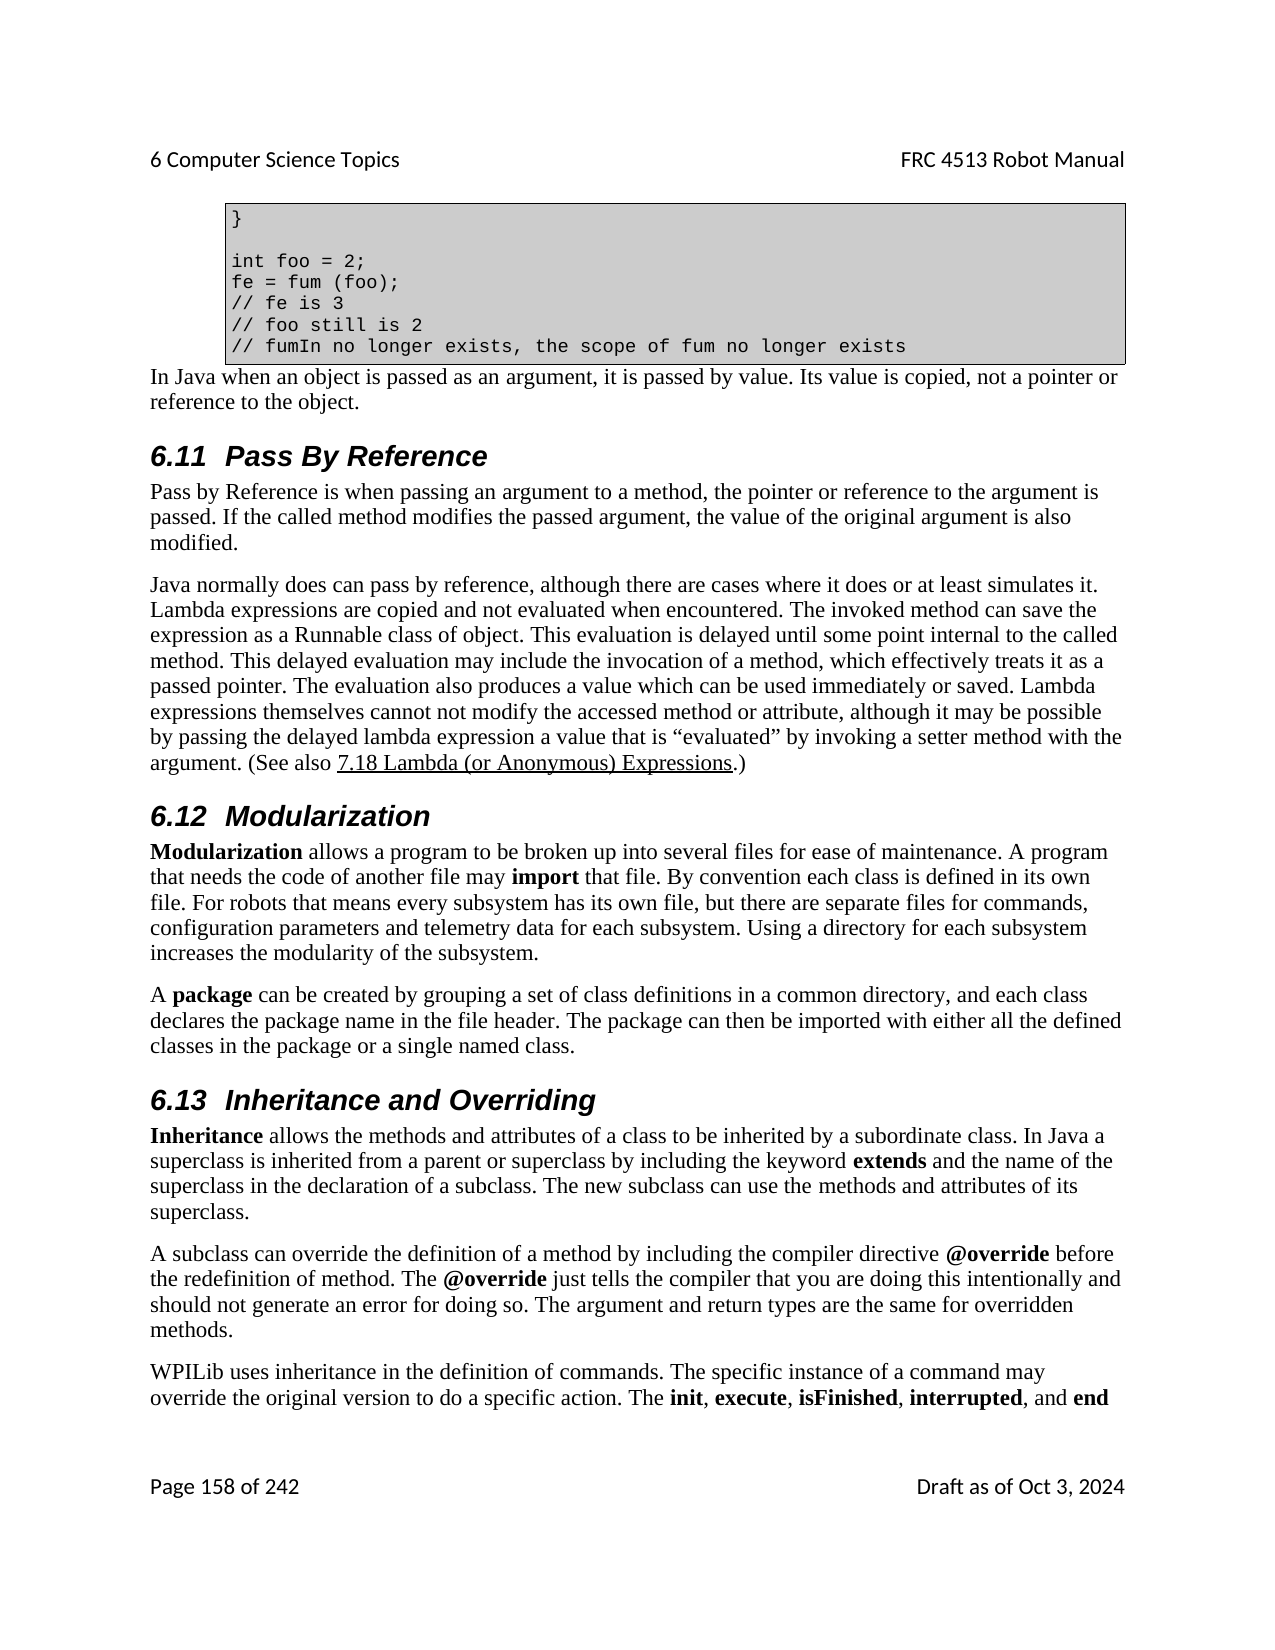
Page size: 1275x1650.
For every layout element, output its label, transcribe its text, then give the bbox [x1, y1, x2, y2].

text } [226, 204, 1125, 224]
subtitle Modularization [150, 800, 1125, 832]
text Modularization allows a program to be broken up into several files for ease of maintenance. A program that needs the code of another file may import that file. By convention each class is defined in its own file. For robots that means every subsystem has its own file, but there are separate files for commands, configuration parameters and telemetry data for each subsystem. Using a directory for each subsystem increases the modularity of the subsystem. [150, 839, 1125, 966]
text fe = fum (foo); [226, 267, 1125, 288]
text WPILib uses inheritance in the definition of commands. The specific instance of a command may override the original version to do a specific action. The init, execute, isFinished, interrupted, and end [150, 1359, 1125, 1410]
text // fumIn no longer exists, the scope of fum no longer exists [226, 330, 1125, 364]
text Java normally does can pass by reference, although there are cases where it does or at least simulates it. Lambda expressions are copied and not evaluated when encountered. The invoked method can save the expression as a Runnable class of object. This evaluation is delayed until some point internal to the called method. This delayed evaluation may include the invocation of a method, which effectively treats it as a passed pointer. The evaluation also produces a value which can be used immediately or saved. Lambda expressions themselves cannot not modify the accessed method or attribute, although it may be possible by passing the delayed lambda expression a value that is “evaluated” by invoking a setter method with the argument. (See also 7.18 Lambda (or Anonymous) Expressions.) [150, 572, 1125, 775]
subtitle Pass By Reference [150, 440, 1125, 472]
text // foo still is 2 [226, 309, 1125, 330]
subtitle Inheritance and Overriding [150, 1084, 1125, 1116]
text Inheritance allows the methods and attributes of a class to be inherited by a subordinate class. In Java a superclass is inherited from a parent or superclass by including the keyword extends and the name of the superclass in the declaration of a subclass. The new subclass can use the methods and attributes of its superclass. [150, 1123, 1125, 1224]
text In Java when an object is passed as an argument, it is passed by value. Its value is copied, not a pointer or reference to the object. [150, 364, 1125, 415]
text A subclass can override the definition of a method by including the compiler directive @override before the redefinition of method. The @override just tells the compiler that you are doing this intentionally and should not generate an error for doing so. The argument and return types are the same for overridden methods. [150, 1241, 1125, 1343]
text A package can be created by grouping a set of class definitions in a common directory, and each class declares the package name in the file header. The package can then be imported with either all the defined classes in the package or a single named class. [150, 982, 1125, 1059]
text // fe is 3 [226, 288, 1125, 309]
text Pass by Reference is when passing an argument to a method, the pointer or reference to the argument is passed. If the called method modifies the passed argument, the value of the original argument is also modified. [150, 479, 1125, 555]
text int foo = 2; [226, 245, 1125, 267]
